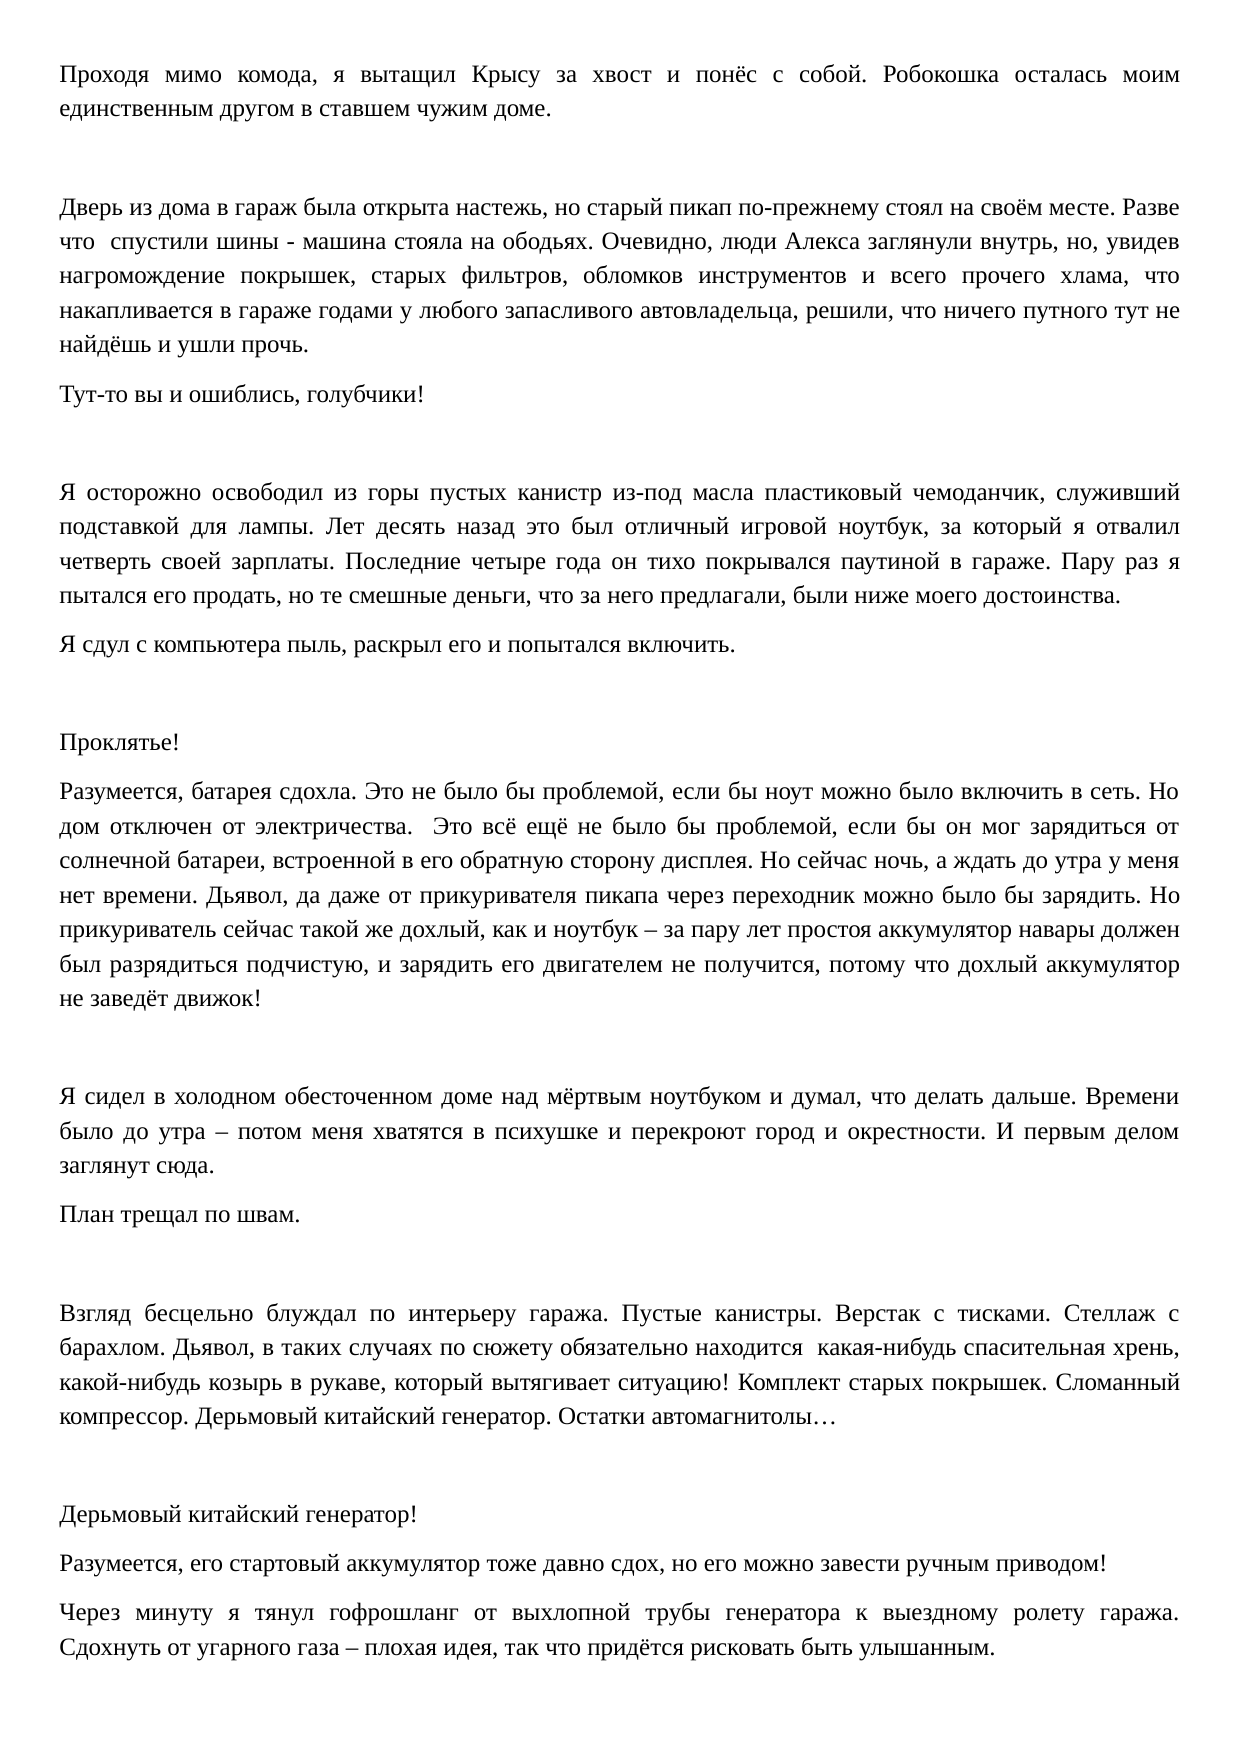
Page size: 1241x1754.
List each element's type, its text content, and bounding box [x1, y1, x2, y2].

text Через минуту я тянул гофрошланг от выхлопной трубы генератора к выездному ролету гаража. Сдохнуть от угарного газа – плохая идея, так что придётся рисковать быть улышанным. [59, 1597, 1181, 1661]
text Я сидел в холодном обесточенном доме над мёртвым ноутбуком и думал, что делать дальше. Времени было до утра – потом меня хватятся в психушке и перекроют город и окрестности. И первым делом заглянут сюда. [59, 1081, 1181, 1179]
text План трещал по швам. [59, 1199, 1181, 1228]
text Дверь из дома в гараж была открыта настежь, но старый пикап по-прежнему стоял на своём месте. Разве что спустили шины - машина стояла на ободьях. Очевидно, люди Алекса заглянули внутрь, но, увидев нагромождение покрышек, старых фильтров, обломков инструментов и всего прочего хлама, что накапливается в гараже годами у любого запасливого автовладельца, решили, что ничего путного тут не найдёшь и ушли прочь. [59, 192, 1181, 358]
text Разумеется, батарея сдохла. Это не было бы проблемой, если бы ноут можно было включить в сеть. Но дом отключен от электричества. Это всё ещё не было бы проблемой, если бы он мог зарядиться от солнечной батареи, встроенной в его обратную сторону дисплея. Но сейчас ночь, а ждать до утра у меня нет времени. Дьявол, да даже от прикуривателя пикапа через переходник можно было бы зарядить. Но прикуриватель сейчас такой же дохлый, как и ноутбук – за пару лет простоя аккумулятор навары должен был разрядиться подчистую, и зарядить его двигателем не получится, потому что дохлый аккумулятор не заведёт движок! [59, 776, 1181, 1012]
text Я осторожно освободил из горы пустых канистр из-под масла пластиковый чемоданчик, служивший подставкой для лампы. Лет десять назад это был отличный игровой ноутбук, за который я отвалил четверть своей зарплаты. Последние четыре года он тихо покрывался паутиной в гараже. Пару раз я пытался его продать, но те смешные деньги, что за него предлагали, были ниже моего достоинства. [59, 477, 1181, 609]
text Дерьмовый китайский генератор! [59, 1499, 1181, 1528]
text Разумеется, его стартовый аккумулятор тоже давно сдох, но его можно завести ручным приводом! [59, 1548, 1181, 1577]
text Взгляд бесцельно блуждал по интерьеру гаража. Пустые канистры. Верстак с тисками. Стеллаж с барахлом. Дьявол, в таких случаях по сюжету обязательно находится какая-нибудь спасительная хрень, какой-нибудь козырь в рукаве, который вытягивает ситуацию! Комплект старых покрышек. Сломанный компрессор. Дерьмовый китайский генератор. Остатки автомагнитолы… [59, 1298, 1181, 1430]
text Проходя мимо комода, я вытащил Крысу за хвост и понёс с собой. Робокошка осталась моим единственным другом в ставшем чужим доме. [59, 59, 1181, 122]
text Тут-то вы и ошиблись, голубчики! [59, 379, 1181, 407]
text Проклятье! [59, 727, 1181, 756]
text Я сдул с компьютера пыль, раскрыл его и попытался включить. [59, 629, 1181, 658]
